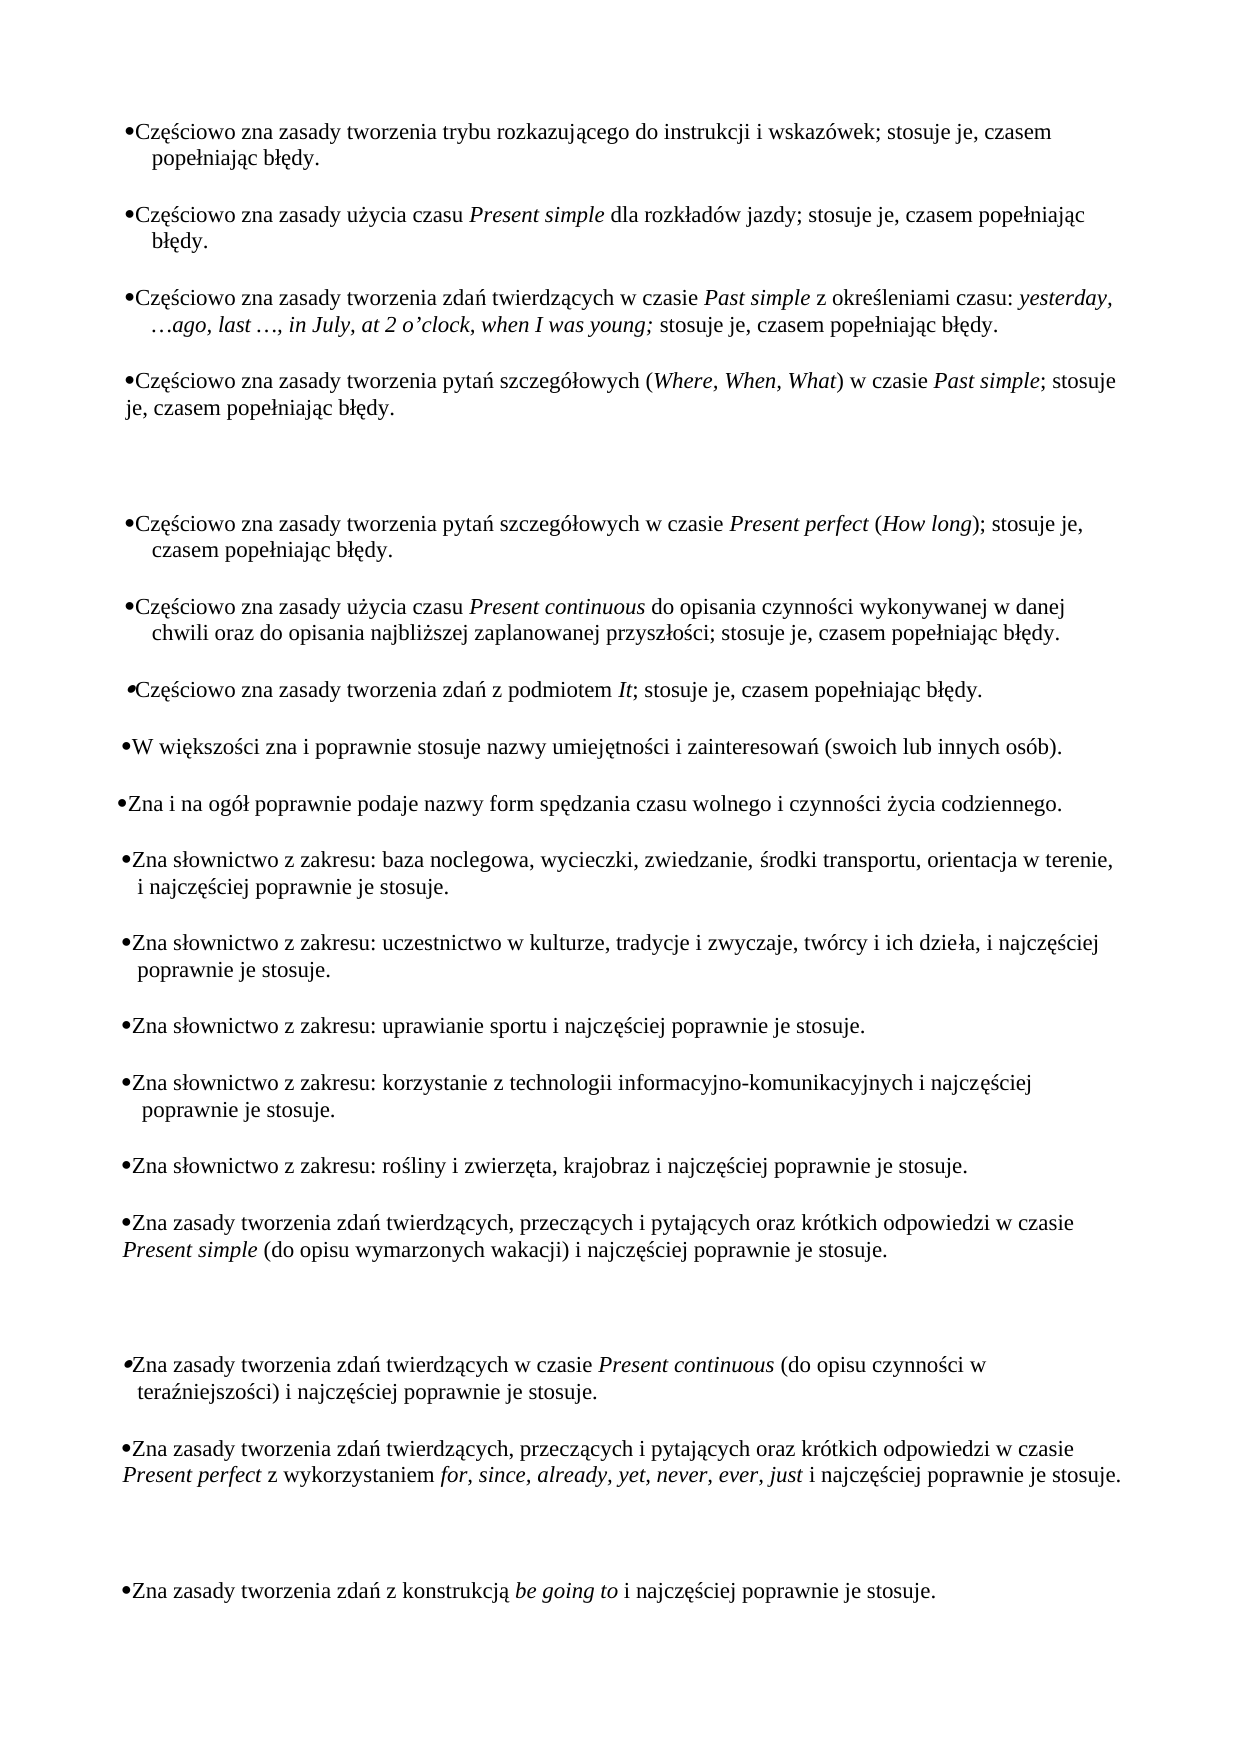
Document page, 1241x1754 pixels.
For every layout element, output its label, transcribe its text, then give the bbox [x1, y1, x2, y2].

list Częściowo zna zasady tworzenia zdań twierdzących w czasie Past simple z określeniami czasu: yesterday, …ago, last …, in July, at 2 o’clock, when I was young; stosuje je, czasem popełniając błędy. [126, 284, 1122, 337]
list Zna i na ogół poprawnie podaje nazwy form spędzania czasu wolnego i czynności życia codziennego. [118, 789, 1122, 816]
list Częściowo zna zasady tworzenia pytań szczegółowych w czasie Present perfect (How long); stosuje je, czasem popełniając błędy. [126, 510, 1122, 562]
list Zna zasady tworzenia zdań twierdzących w czasie Present continuous (do opisu czynności w teraźniejszości) i najczęściej poprawnie je stosuje. [122, 1352, 1122, 1404]
list Zna zasady tworzenia zdań twierdzących, przeczących i pytających oraz krótkich odpowiedzi w czasie Present simple (do opisu wymarzonych wakacji) i najczęściej poprawnie je stosuje. [122, 1209, 1122, 1262]
list Częściowo zna zasady tworzenia pytań szczegółowych (Where, When, What) w czasie Past simple; stosuje je, czasem popełniając błędy. [126, 367, 1122, 420]
list Zna słownictwo z zakresu: korzystanie z technologii informacyjno-komunikacyjnych i najczęściej poprawnie je stosuje. [122, 1069, 1122, 1122]
list Częściowo zna zasady tworzenia trybu rozkazującego do instrukcji i wskazówek; stosuje je, czasem popełniając błędy. [126, 118, 1122, 171]
list Częściowo zna zasady tworzenia zdań z podmiotem It; stosuje je, czasem popełniając błędy. [126, 676, 1122, 702]
list Zna słownictwo z zakresu: uprawianie sportu i najczęściej poprawnie je stosuje. [122, 1013, 1122, 1039]
list Częściowo zna zasady użycia czasu Present continuous do opisania czynności wykonywanej w danej chwili oraz do opisania najbliższej zaplanowanej przyszłości; stosuje je, czasem popełniając błędy. [126, 593, 1122, 646]
list Zna słownictwo z zakresu: rośliny i zwierzęta, krajobraz i najczęściej poprawnie je stosuje. [122, 1152, 1122, 1179]
list W większości zna i poprawnie stosuje nazwy umiejętności i zainteresowań (swoich lub innych osób). [122, 733, 1122, 759]
list Zna słownictwo z zakresu: baza noclegowa, wycieczki, zwiedzanie, środki transportu, orientacja w terenie, i najczęściej poprawnie je stosuje. [122, 846, 1122, 899]
list Zna zasady tworzenia zdań twierdzących, przeczących i pytających oraz krótkich odpowiedzi w czasie Present perfect z wykorzystaniem for, since, already, yet, never, ever, just i najczęściej poprawnie je stosuje. [122, 1435, 1122, 1487]
list Zna zasady tworzenia zdań z konstrukcją be going to i najczęściej poprawnie je stosuje. [122, 1577, 1122, 1603]
list Częściowo zna zasady użycia czasu Present simple dla rozkładów jazdy; stosuje je, czasem popełniając błędy. [126, 201, 1122, 254]
list Zna słownictwo z zakresu: uczestnictwo w kulturze, tradycje i zwyczaje, twórcy i ich dzieła, i najczęściej poprawnie je stosuje. [122, 929, 1122, 982]
